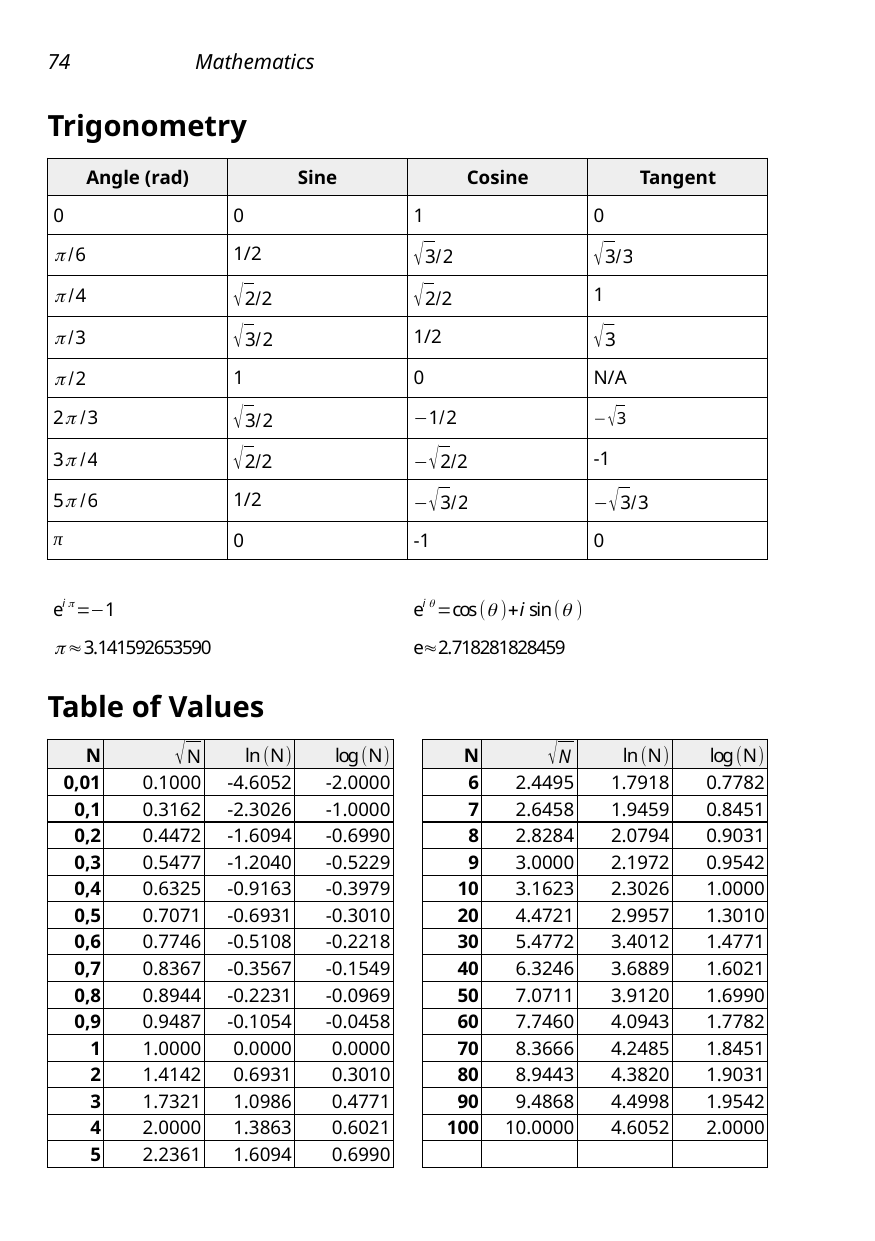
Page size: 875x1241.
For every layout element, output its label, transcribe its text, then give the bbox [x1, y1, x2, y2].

table_cell 1,4142 [104, 1062, 204, 1087]
table_cell 60 [423, 1009, 481, 1034]
subtitle Trigonometry [47, 105, 768, 145]
table_cell 2,1972 [578, 849, 672, 874]
table_cell 4,4721 [482, 902, 577, 928]
table_cell 7 [423, 796, 481, 821]
subtitle Table of Values [47, 686, 768, 726]
table_cell 4,6052 [578, 1115, 672, 1140]
table_header [482, 740, 577, 768]
table_cell [394, 954, 422, 981]
table_cell [673, 1141, 767, 1167]
table_cell 5 [48, 1141, 103, 1167]
table_cell 0,0000 [295, 1035, 393, 1061]
table_cell 1,9542 [673, 1088, 767, 1114]
table_cell 0,6990 [295, 1141, 393, 1167]
table_cell 50 [423, 982, 481, 1007]
table_cell [394, 1140, 422, 1167]
table_cell 0,8367 [104, 955, 204, 981]
table_cell 2,3026 [578, 876, 672, 901]
table_cell [408, 398, 587, 438]
table_cell 2,8284 [482, 823, 577, 848]
table_cell 0,9031 [673, 823, 767, 848]
table_cell 7,7460 [482, 1009, 577, 1034]
table_cell [394, 1114, 422, 1140]
table_cell -1 [588, 439, 767, 479]
table_cell [578, 1141, 672, 1167]
table_header Tangent [588, 159, 767, 195]
table_cell 0,7782 [673, 769, 767, 795]
table_header [47, 588, 407, 627]
table_cell 1,7918 [578, 769, 672, 795]
table_cell 0,8 [48, 982, 103, 1007]
table_cell 0,4472 [104, 823, 204, 848]
table_header N [48, 740, 103, 768]
table_cell [228, 276, 407, 316]
table_cell [588, 398, 767, 438]
table_cell 0 [408, 359, 587, 397]
table_cell [408, 627, 768, 665]
table_cell 1 [588, 276, 767, 316]
table_cell [408, 276, 587, 316]
table_cell 40 [423, 955, 481, 981]
table_cell -0,9163 [205, 876, 294, 901]
table_cell 0,9487 [104, 1009, 204, 1034]
table_cell 4,4998 [578, 1088, 672, 1114]
table_cell 1,0986 [205, 1088, 294, 1114]
table_cell 0,4771 [295, 1088, 393, 1114]
table_cell 1/2 [228, 235, 407, 275]
table_cell 1,0000 [104, 1035, 204, 1061]
table_header [578, 740, 672, 768]
table_cell -0,3979 [295, 876, 393, 901]
table_cell 20 [423, 902, 481, 928]
table_cell 4,2485 [578, 1035, 672, 1061]
table_cell -0,6990 [295, 823, 393, 848]
table_cell -1,2040 [205, 849, 294, 874]
table_cell 1,6094 [205, 1141, 294, 1167]
table_cell 0,1 [48, 796, 103, 821]
table_cell 0,9542 [673, 849, 767, 874]
table_cell 3,9120 [578, 982, 672, 1007]
table_cell 8,9443 [482, 1062, 577, 1087]
table_cell 0 [588, 522, 767, 559]
table_cell [228, 317, 407, 357]
table_cell 0,3162 [104, 796, 204, 821]
table_cell -0,5229 [295, 849, 393, 874]
table_cell 6,3246 [482, 955, 577, 981]
table_cell 0,2 [48, 823, 103, 848]
table_cell 3,0000 [482, 849, 577, 874]
table_cell [394, 901, 422, 928]
table_cell -1,0000 [295, 796, 393, 821]
table_cell 7,0711 [482, 982, 577, 1007]
table_cell 0,5 [48, 902, 103, 928]
table_cell 1,6021 [673, 955, 767, 981]
table_cell 6 [423, 769, 481, 795]
table_cell -1 [408, 522, 587, 559]
table_cell 2,6458 [482, 796, 577, 821]
table_cell 8,3666 [482, 1035, 577, 1061]
table_cell -0,2218 [295, 929, 393, 954]
table_cell 1,9459 [578, 796, 672, 821]
table_cell 9,4868 [482, 1088, 577, 1114]
table_header [295, 740, 393, 768]
table_cell 0,6931 [205, 1062, 294, 1087]
table_cell [394, 768, 422, 795]
table_cell 100 [423, 1115, 481, 1140]
table_cell -1,6094 [205, 823, 294, 848]
table_cell 0 [48, 196, 227, 233]
table_cell [48, 276, 227, 316]
table_cell 2,2361 [104, 1141, 204, 1167]
table_cell 4,0943 [578, 1009, 672, 1034]
table_cell -0,0969 [295, 982, 393, 1007]
table_cell 10,0000 [482, 1115, 577, 1140]
table_cell [394, 795, 422, 821]
table_cell 0,6 [48, 929, 103, 954]
table_cell [408, 439, 587, 479]
table_cell 0,0000 [205, 1035, 294, 1061]
table_cell 1 [408, 196, 587, 233]
table_cell 0,3010 [295, 1062, 393, 1087]
table_cell -0,6931 [205, 902, 294, 928]
table_cell 3,6889 [578, 955, 672, 981]
table_cell -0,1549 [295, 955, 393, 981]
table_cell 0,5477 [104, 849, 204, 874]
table_cell 80 [423, 1062, 481, 1087]
table_cell -0,3567 [205, 955, 294, 981]
table_cell -2,0000 [295, 769, 393, 795]
table_cell 0,8944 [104, 982, 204, 1007]
table_cell 2,4495 [482, 769, 577, 795]
table_cell 1/2 [228, 480, 407, 521]
table_cell [47, 627, 407, 665]
table_cell 90 [423, 1088, 481, 1114]
table_cell 1,8451 [673, 1035, 767, 1061]
table_cell -0,5108 [205, 929, 294, 954]
table_header N [423, 740, 481, 768]
table_cell π [48, 522, 227, 559]
table_header Cosine [408, 159, 587, 195]
table_cell 70 [423, 1035, 481, 1061]
table_cell 1,3863 [205, 1115, 294, 1140]
table_cell 0,9 [48, 1009, 103, 1034]
table_cell 0,6021 [295, 1115, 393, 1140]
table_cell [48, 439, 227, 479]
table_cell 3,1623 [482, 876, 577, 901]
table_cell 4,3820 [578, 1062, 672, 1087]
table_header [673, 740, 767, 768]
table_cell 9 [423, 849, 481, 874]
table_cell [394, 875, 422, 901]
table_cell 0 [588, 196, 767, 233]
table_cell 1,6990 [673, 982, 767, 1007]
table_cell 0,1000 [104, 769, 204, 795]
table_cell 1,7321 [104, 1088, 204, 1114]
table_cell [394, 928, 422, 954]
table_cell [394, 1034, 422, 1061]
table_cell 3 [48, 1088, 103, 1114]
table_cell 4 [48, 1115, 103, 1140]
table_cell 2,9957 [578, 902, 672, 928]
table_cell [48, 235, 227, 275]
table_cell -4,6052 [205, 769, 294, 795]
table_header [394, 739, 422, 768]
table_cell [588, 317, 767, 357]
table_cell [394, 1061, 422, 1087]
table_cell [394, 1008, 422, 1034]
table_cell 1 [228, 359, 407, 397]
table_cell 1 [48, 1035, 103, 1061]
table_cell [482, 1141, 577, 1167]
table_header [205, 740, 294, 768]
table_cell 0 [228, 522, 407, 559]
table_cell -2,3026 [205, 796, 294, 821]
table_cell [408, 235, 587, 275]
table_cell 8 [423, 823, 481, 848]
table_cell 0,7746 [104, 929, 204, 954]
table_cell [588, 480, 767, 521]
table_cell [408, 480, 587, 521]
table_cell 1,3010 [673, 902, 767, 928]
table_cell 0,7 [48, 955, 103, 981]
table_cell [228, 398, 407, 438]
table_cell 1/2 [408, 317, 587, 357]
table_cell -0,0458 [295, 1009, 393, 1034]
table_cell [423, 1141, 481, 1167]
table_cell 0,01 [48, 769, 103, 795]
table_cell [394, 848, 422, 874]
table_cell -0,3010 [295, 902, 393, 928]
table_cell 30 [423, 929, 481, 954]
table_cell -0,1054 [205, 1009, 294, 1034]
table_cell 0,4 [48, 876, 103, 901]
table_cell 1,0000 [673, 876, 767, 901]
table_cell [48, 359, 227, 397]
table_cell [588, 235, 767, 275]
table_cell 10 [423, 876, 481, 901]
table_cell [394, 821, 422, 848]
table_cell 0 [228, 196, 407, 233]
table_cell 1,9031 [673, 1062, 767, 1087]
table_cell 0,7071 [104, 902, 204, 928]
table_cell [228, 439, 407, 479]
table_cell [394, 981, 422, 1007]
table_cell 0,3 [48, 849, 103, 874]
table_cell 1,4771 [673, 929, 767, 954]
table_header [104, 740, 204, 768]
table_cell -0,2231 [205, 982, 294, 1007]
table_cell [48, 317, 227, 357]
table_cell 2 [48, 1062, 103, 1087]
table_cell 0,8451 [673, 796, 767, 821]
table_cell 2,0000 [104, 1115, 204, 1140]
table_cell 2,0000 [673, 1115, 767, 1140]
table_cell 5,4772 [482, 929, 577, 954]
table_cell [48, 480, 227, 521]
table_cell 1,7782 [673, 1009, 767, 1034]
table_cell 3,4012 [578, 929, 672, 954]
table_cell [394, 1087, 422, 1114]
table_cell 0,6325 [104, 876, 204, 901]
table_header [408, 588, 768, 627]
table_header Sine [228, 159, 407, 195]
table_cell 2,0794 [578, 823, 672, 848]
table_cell N/A [588, 359, 767, 397]
table_cell [48, 398, 227, 438]
table_header Angle (rad) [48, 159, 227, 195]
